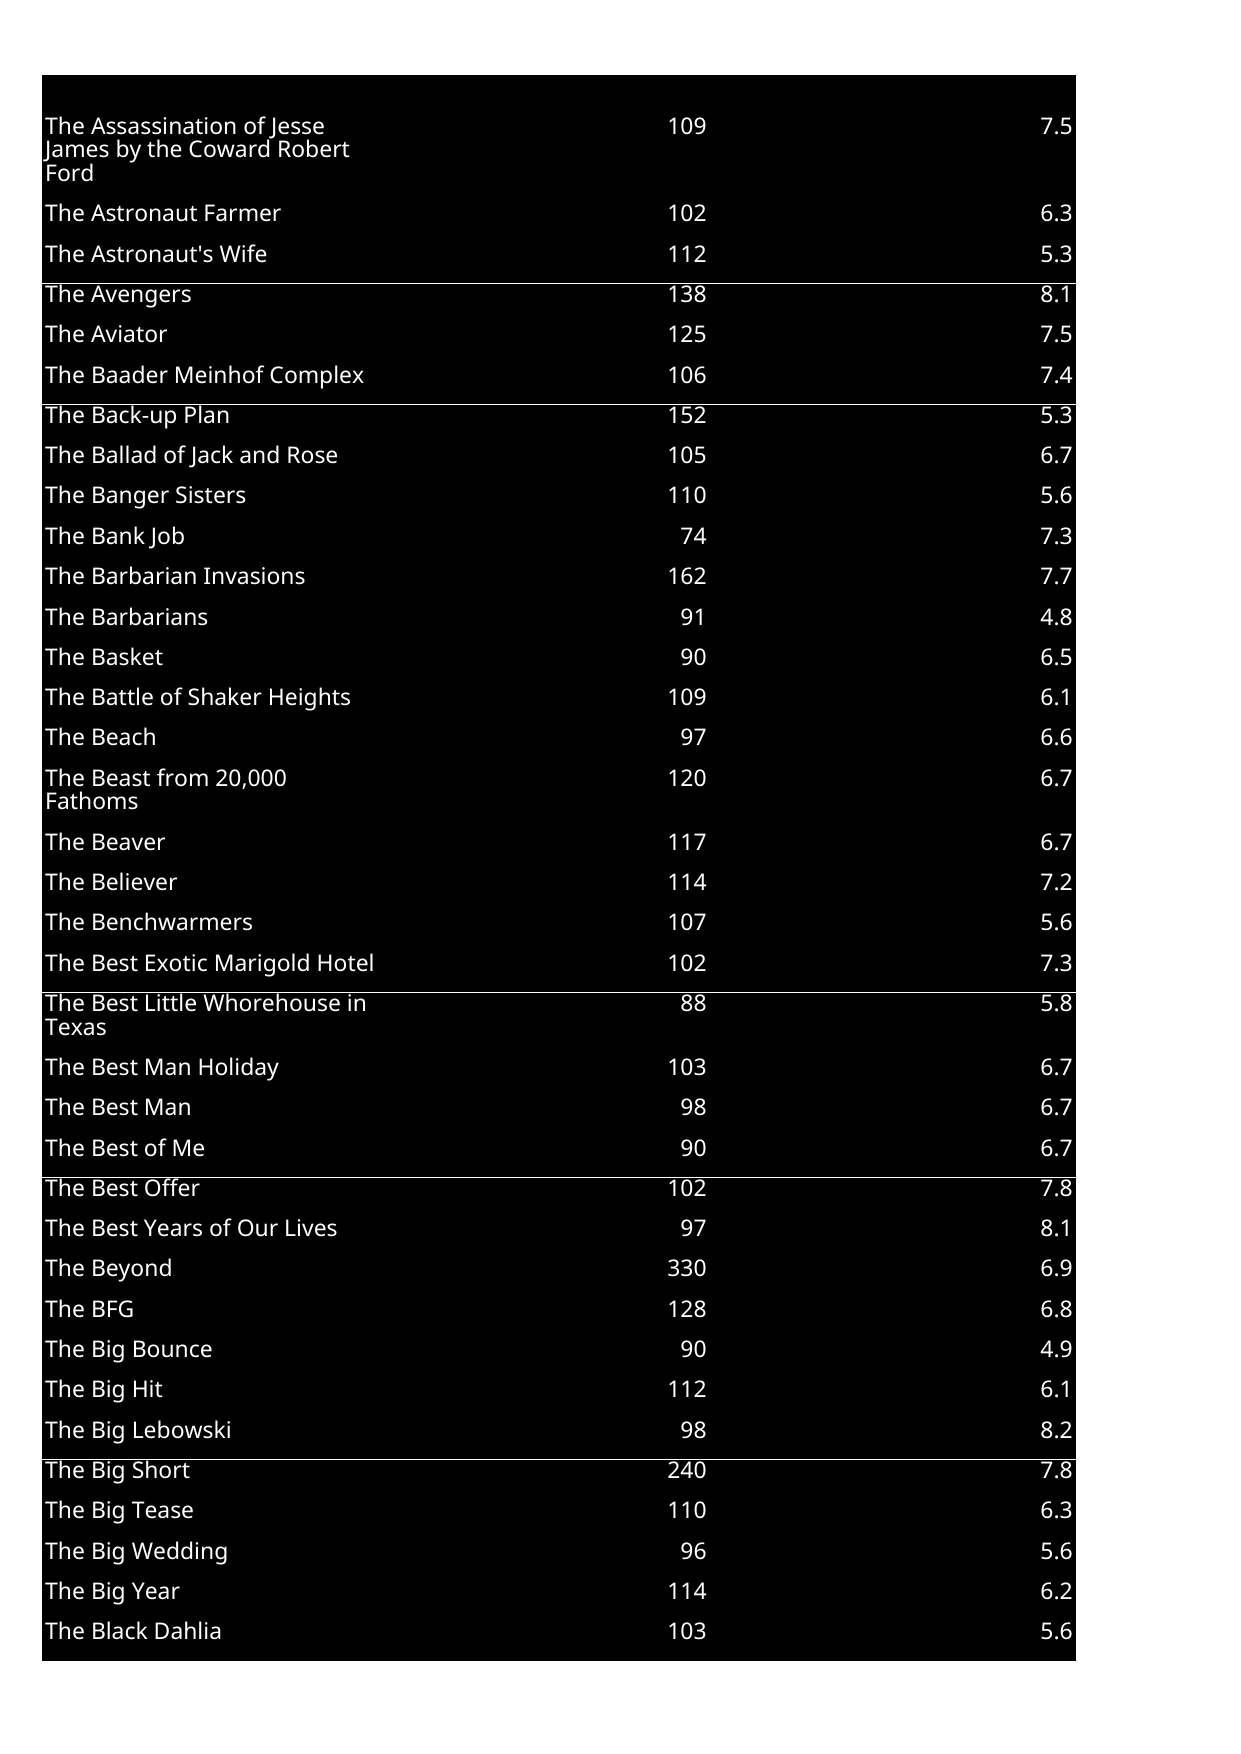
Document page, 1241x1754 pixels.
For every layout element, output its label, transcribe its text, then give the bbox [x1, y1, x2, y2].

table_cell The Best Exotic Marigold Hotel [42, 952, 391, 992]
table_cell 6.6 [709, 727, 1076, 767]
table_cell The Best Man Holiday [42, 1056, 391, 1097]
table_cell The Barbarians [42, 606, 391, 646]
table_cell 6.3 [709, 203, 1076, 243]
table_cell The Back-up Plan [42, 405, 391, 445]
table_cell The Aviator [42, 324, 391, 364]
table_cell The BFG [42, 1298, 391, 1339]
table_cell 90 [391, 1137, 709, 1177]
table_cell 91 [391, 606, 709, 646]
table_cell 102 [391, 203, 709, 243]
table_cell The Banger Sisters [42, 485, 391, 525]
table_cell 6.2 [709, 1581, 1076, 1621]
table_cell The Best Years of Our Lives [42, 1218, 391, 1258]
table_cell 162 [391, 566, 709, 606]
table_cell The Bank Job [42, 525, 391, 566]
table_cell The Big Hit [42, 1379, 391, 1419]
table_cell 90 [391, 1339, 709, 1379]
table_cell 103 [391, 1056, 709, 1097]
table_cell 98 [391, 1097, 709, 1137]
table_cell The Big Bounce [42, 1339, 391, 1379]
table_cell 97 [391, 727, 709, 767]
table_cell 110 [391, 1500, 709, 1540]
table_cell 74 [391, 525, 709, 566]
table_cell The Black Dahlia [42, 1621, 391, 1661]
table_cell 240 [391, 1460, 709, 1500]
table_cell 5.6 [709, 912, 1076, 952]
table_cell The Best of Me [42, 1137, 391, 1177]
table_cell 6.7 [709, 767, 1076, 831]
table_cell The Battle of Shaker Heights [42, 687, 391, 727]
table_cell The Benchwarmers [42, 912, 391, 952]
table_cell 6.5 [709, 646, 1076, 687]
table_cell 8.2 [709, 1419, 1076, 1459]
table_cell 5.6 [709, 1540, 1076, 1581]
table_cell 90 [391, 646, 709, 687]
table_cell 5.8 [709, 993, 1076, 1056]
table_cell 6.7 [709, 1056, 1076, 1097]
table_cell 6.1 [709, 1379, 1076, 1419]
table_cell The Beast from 20,000 Fathoms [42, 767, 391, 831]
table_cell The Big Short [42, 1460, 391, 1500]
table_cell 88 [391, 993, 709, 1056]
table_cell The Beach [42, 727, 391, 767]
table_cell 7.3 [709, 525, 1076, 566]
table_cell 4.8 [709, 606, 1076, 646]
table_cell 106 [391, 364, 709, 404]
table_cell [42, 75, 391, 115]
table_cell 152 [391, 405, 709, 445]
table_cell The Big Lebowski [42, 1419, 391, 1459]
table_cell 7.7 [709, 566, 1076, 606]
table_cell 7.2 [709, 872, 1076, 912]
table_cell The Astronaut Farmer [42, 203, 391, 243]
table_cell 110 [391, 485, 709, 525]
table_cell 6.8 [709, 1298, 1076, 1339]
table_cell 8.1 [709, 284, 1076, 324]
table_cell 114 [391, 872, 709, 912]
table_cell The Astronaut's Wife [42, 243, 391, 283]
table_cell 97 [391, 1218, 709, 1258]
table_cell 5.3 [709, 405, 1076, 445]
table_cell 102 [391, 952, 709, 992]
table_cell 112 [391, 1379, 709, 1419]
table_cell 7.4 [709, 364, 1076, 404]
table_cell 109 [391, 115, 709, 203]
table_cell The Beyond [42, 1258, 391, 1298]
table_cell 117 [391, 831, 709, 872]
table_cell 6.7 [709, 445, 1076, 485]
table_cell The Ballad of Jack and Rose [42, 445, 391, 485]
table_cell 120 [391, 767, 709, 831]
table_cell 112 [391, 243, 709, 283]
table_cell 330 [391, 1258, 709, 1298]
table_cell The Big Wedding [42, 1540, 391, 1581]
table_cell 6.7 [709, 831, 1076, 872]
table_cell 7.3 [709, 952, 1076, 992]
table_cell The Best Offer [42, 1178, 391, 1218]
table_cell The Assassination of Jesse James by the Coward Robert Ford [42, 115, 391, 203]
table_cell 7.5 [709, 324, 1076, 364]
table_cell 5.6 [709, 1621, 1076, 1661]
table_cell 5.3 [709, 243, 1076, 283]
table_cell The Believer [42, 872, 391, 912]
table_cell 128 [391, 1298, 709, 1339]
table_cell [709, 75, 1076, 115]
table_cell 8.1 [709, 1218, 1076, 1258]
table_cell 114 [391, 1581, 709, 1621]
table_cell [391, 75, 709, 115]
table_cell 105 [391, 445, 709, 485]
table_cell The Best Little Whorehouse in Texas [42, 993, 391, 1056]
table_cell The Beaver [42, 831, 391, 872]
table_cell 102 [391, 1178, 709, 1218]
table_cell The Baader Meinhof Complex [42, 364, 391, 404]
table_cell 4.9 [709, 1339, 1076, 1379]
table_cell The Big Tease [42, 1500, 391, 1540]
table_cell The Barbarian Invasions [42, 566, 391, 606]
table_cell 7.8 [709, 1460, 1076, 1500]
table_cell 7.5 [709, 115, 1076, 203]
table_cell 6.7 [709, 1097, 1076, 1137]
table_cell 138 [391, 284, 709, 324]
table_cell 109 [391, 687, 709, 727]
table_cell 6.1 [709, 687, 1076, 727]
table_cell The Big Year [42, 1581, 391, 1621]
table_cell The Avengers [42, 284, 391, 324]
table_cell 98 [391, 1419, 709, 1459]
table_cell 96 [391, 1540, 709, 1581]
table_cell 103 [391, 1621, 709, 1661]
table_cell 6.9 [709, 1258, 1076, 1298]
table_cell The Best Man [42, 1097, 391, 1137]
table_cell The Basket [42, 646, 391, 687]
table_cell 125 [391, 324, 709, 364]
table_cell 107 [391, 912, 709, 952]
table_cell 6.7 [709, 1137, 1076, 1177]
table_cell 5.6 [709, 485, 1076, 525]
table_cell 6.3 [709, 1500, 1076, 1540]
table_cell 7.8 [709, 1178, 1076, 1218]
